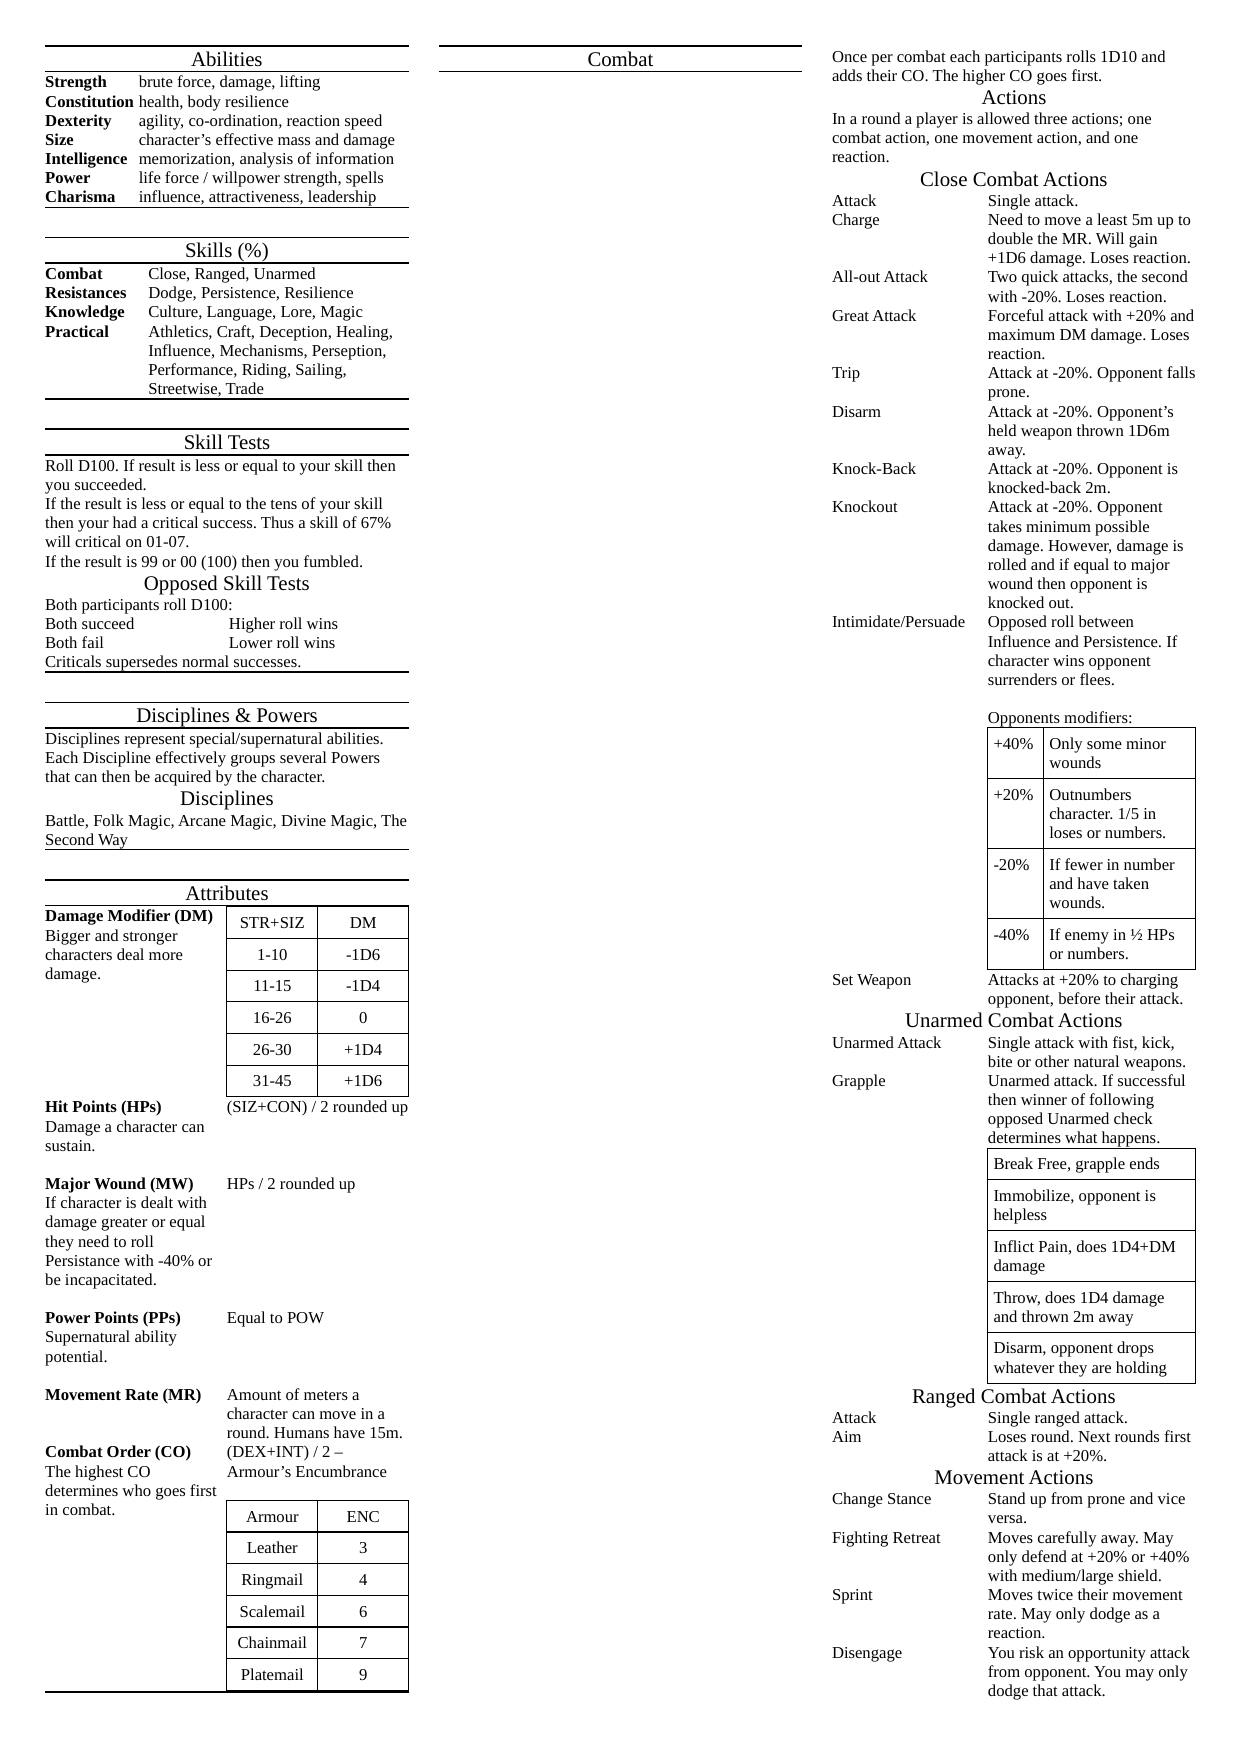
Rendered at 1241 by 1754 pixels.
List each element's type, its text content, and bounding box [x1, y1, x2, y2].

table_cell Unarmed attack. If successful then winner of following opposed Unarmed check determines what happens. [988, 1071, 1196, 1148]
table_cell Need to move a least 5m up to double the MR. Will gain +1D6 damage. Loses reaction. [988, 210, 1196, 267]
table_cell Stand up from prone and vice versa. [988, 1489, 1196, 1527]
table_cell Single attack. [988, 191, 1196, 210]
table_cell Both succeed [45, 614, 229, 633]
table_cell Scalemail [227, 1596, 317, 1626]
table_cell Athletics, Craft, Deception, Healing, Influence, Mechanisms, Perseption, Performance, Riding, Sailing, Streetwise, Trade [148, 321, 408, 398]
table_cell Close, Ranged, Unarmed [148, 264, 408, 283]
table_cell Attack [832, 191, 988, 210]
table_cell Disarm [832, 401, 988, 459]
table_cell Attack at -20%. Opponent takes minimum possible damage. However, damage is rolled and if equal to major wound then opponent is knocked out. [988, 497, 1196, 612]
table_cell Actions [832, 85, 1196, 109]
table_cell Practical [45, 321, 148, 398]
table_cell Unarmed Attack [832, 1033, 988, 1071]
table_cell 4 [318, 1564, 408, 1595]
table_cell 6 [318, 1596, 408, 1626]
table_cell influence, attractiveness, leadership [139, 187, 408, 206]
table_cell Equal to POW [227, 1308, 408, 1385]
table_cell Grapple [832, 1071, 988, 1383]
table_cell Disciplines [45, 786, 408, 810]
table_header Only some minor wounds [1044, 728, 1195, 778]
table_header ENC [318, 1501, 408, 1531]
table_cell Charge [832, 210, 988, 267]
table_header Combat [439, 47, 802, 71]
table_cell Moves twice their movement rate. May only dodge as a reaction. [988, 1585, 1196, 1642]
table_cell Disarm, opponent drops whatever they are holding [988, 1333, 1195, 1382]
table_cell -20% [988, 849, 1043, 918]
table_cell agility, co-ordination, reaction speed [139, 111, 408, 130]
table_cell Ringmail [227, 1564, 317, 1595]
table_cell Criticals supersedes normal successes. [45, 652, 408, 671]
table_cell HPs / 2 rounded up [227, 1174, 408, 1308]
table_cell Ranged Combat Actions [832, 1384, 1196, 1408]
table_cell Roll D100. If result is less or equal to your skill then you succeeded. [45, 456, 408, 494]
table_cell -40% [988, 919, 1043, 969]
table_cell Movement Actions [832, 1465, 1196, 1489]
table_header Break Free, grapple ends [988, 1149, 1195, 1179]
table_cell +1D6 [318, 1066, 408, 1096]
table_cell 31-45 [227, 1066, 317, 1096]
table_cell 11-15 [227, 971, 317, 1001]
table_cell Opposed roll between Influence and Persistence. If character wins opponent surrenders or flees. Opponents modifiers: [988, 612, 1196, 727]
table_cell Constitution [45, 91, 138, 111]
table_cell brute force, damage, lifting [139, 72, 408, 91]
table_cell +20% [988, 779, 1043, 848]
table_cell Resistances [45, 283, 148, 302]
table_header DM [318, 907, 408, 938]
table_cell Lower roll wins [229, 633, 408, 652]
table_cell 7 [318, 1628, 408, 1658]
table_cell Two quick attacks, the second with -20%. Loses reaction. [988, 267, 1196, 306]
table_header Attributes [45, 881, 408, 904]
table_cell Both participants roll D100: [45, 595, 408, 614]
table_cell Once per combat each participants rolls 1D10 and adds their CO. The higher CO goes first. [832, 45, 1196, 85]
table_cell Both fail [45, 633, 229, 652]
table_cell Power [45, 168, 138, 187]
table_cell Set Weapon [832, 970, 988, 1008]
table_cell Sprint [832, 1585, 988, 1642]
table_cell +1D4 [318, 1034, 408, 1064]
table_cell Size [45, 130, 138, 149]
table_cell Combat Order (CO) The highest CO determines who goes first in combat. [45, 1442, 227, 1691]
table_cell Knockout [832, 497, 988, 612]
table_cell All-out Attack [832, 267, 988, 306]
table_cell Unarmed Combat Actions [832, 1008, 1196, 1032]
table_cell If enemy in ½ HPs or numbers. [1044, 919, 1195, 969]
table_cell Attack at -20%. Opponent is knocked-back 2m. [988, 459, 1196, 497]
table_cell Attacks at +20% to charging opponent, before their attack. [988, 970, 1196, 1008]
table_cell Major Wound (MW) If character is dealt with damage greater or equal they need to roll Persistance with -40% or be incapacitated. [45, 1174, 227, 1308]
table_cell Change Stance [832, 1489, 988, 1527]
table_cell Great Attack [832, 306, 988, 363]
table_cell Forceful attack with +20% and maximum DM damage. Loses reaction. [988, 306, 1196, 363]
table_cell 16-26 [227, 1002, 317, 1033]
table_cell Knowledge [45, 302, 148, 321]
table_cell Opposed Skill Tests [45, 571, 408, 594]
table_header STR+SIZ [227, 907, 317, 938]
table_cell Battle, Folk Magic, Arcane Magic, Divine Magic, The Second Way [45, 810, 408, 849]
table_cell You risk an opportunity attack from opponent. You may only dodge that attack. [988, 1643, 1196, 1700]
table_cell 26-30 [227, 1034, 317, 1064]
table_cell -1D4 [318, 971, 408, 1001]
table_cell health, body resilience [139, 91, 408, 111]
table_cell Strength [45, 72, 138, 91]
table_cell Culture, Language, Lore, Magic [148, 302, 408, 321]
table_cell Dexterity [45, 111, 138, 130]
table_cell Intelligence [45, 149, 138, 168]
table_cell Close Combat Actions [832, 166, 1196, 191]
table_cell (DEX+INT) / 2 – Armour’s Encumbrance [227, 1442, 408, 1500]
table_cell Disengage [832, 1643, 988, 1700]
table_cell character’s effective mass and damage [139, 130, 408, 149]
table_cell Attack at -20%. Opponent falls prone. [988, 363, 1196, 401]
table_cell -1D6 [318, 939, 408, 969]
table_cell Aim [832, 1427, 988, 1465]
table_cell If fewer in number and have taken wounds. [1044, 849, 1195, 918]
table_cell Attack [832, 1408, 988, 1427]
table_cell Amount of meters a character can move in a round. Humans have 15m. [227, 1385, 408, 1442]
table_cell Trip [832, 363, 988, 401]
table_cell Knock-Back [832, 459, 988, 497]
table_cell memorization, analysis of information [139, 149, 408, 168]
table_cell 1-10 [227, 939, 317, 969]
table_cell Combat [45, 264, 148, 283]
table_cell Loses round. Next rounds first attack is at +20%. [988, 1427, 1196, 1465]
table_header +40% [988, 728, 1043, 778]
table_header Abilities [45, 47, 408, 71]
table_header Skill Tests [45, 430, 408, 454]
table_cell Single ranged attack. [988, 1408, 1196, 1427]
table_cell In a round a player is allowed three actions; one combat action, one movement action, and one reaction. [832, 109, 1196, 166]
table_header Disciplines & Powers [45, 703, 408, 727]
table_cell life force / willpower strength, spells [139, 168, 408, 187]
table_cell Outnumbers character. 1/5 in loses or numbers. [1044, 779, 1195, 848]
table_cell Damage Modifier (DM) Bigger and stronger characters deal more damage. [45, 906, 226, 1097]
table_cell Attack at -20%. Opponent’s held weapon thrown 1D6m away. [988, 401, 1196, 459]
table_header Skills (%) [45, 238, 408, 262]
table_cell Hit Points (HPs) Damage a character can sustain. [45, 1097, 227, 1174]
table_cell (SIZ+CON) / 2 rounded up [227, 1097, 408, 1174]
table_cell Throw, does 1D4 damage and thrown 2m away [988, 1282, 1195, 1332]
table_cell Immobilize, opponent is helpless [988, 1180, 1195, 1230]
table_cell Chainmail [227, 1628, 317, 1658]
table_cell Fighting Retreat [832, 1528, 988, 1585]
table_header Armour [227, 1501, 317, 1531]
table_cell Power Points (PPs) Supernatural ability potential. [45, 1308, 227, 1385]
table_cell 9 [318, 1659, 408, 1690]
table_cell Charisma [45, 187, 138, 206]
table_cell 0 [318, 1002, 408, 1033]
table_cell Higher roll wins [229, 614, 408, 633]
table_cell Leather [227, 1533, 317, 1563]
table_cell Movement Rate (MR) [45, 1385, 227, 1442]
table_cell Dodge, Persistence, Resilience [148, 283, 408, 302]
table_cell Disciplines represent special/supernatural abilities. Each Discipline effectively groups several Powers that can then be acquired by the character. [45, 729, 408, 786]
table_cell 3 [318, 1533, 408, 1563]
table_cell If the result is less or equal to the tens of your skill then your had a critical success. Thus a skill of 67% will critical on 01-07. If the result is 99 or 00 (100) then you fumbled. [45, 494, 408, 571]
table_cell Single attack with fist, kick, bite or other natural weapons. [988, 1033, 1196, 1071]
table_cell Intimidate/Persuade [832, 612, 988, 970]
table_cell Moves carefully away. May only defend at +20% or +40% with medium/large shield. [988, 1528, 1196, 1585]
table_cell Inflict Pain, does 1D4+DM damage [988, 1231, 1195, 1281]
table_cell Platemail [227, 1659, 317, 1690]
